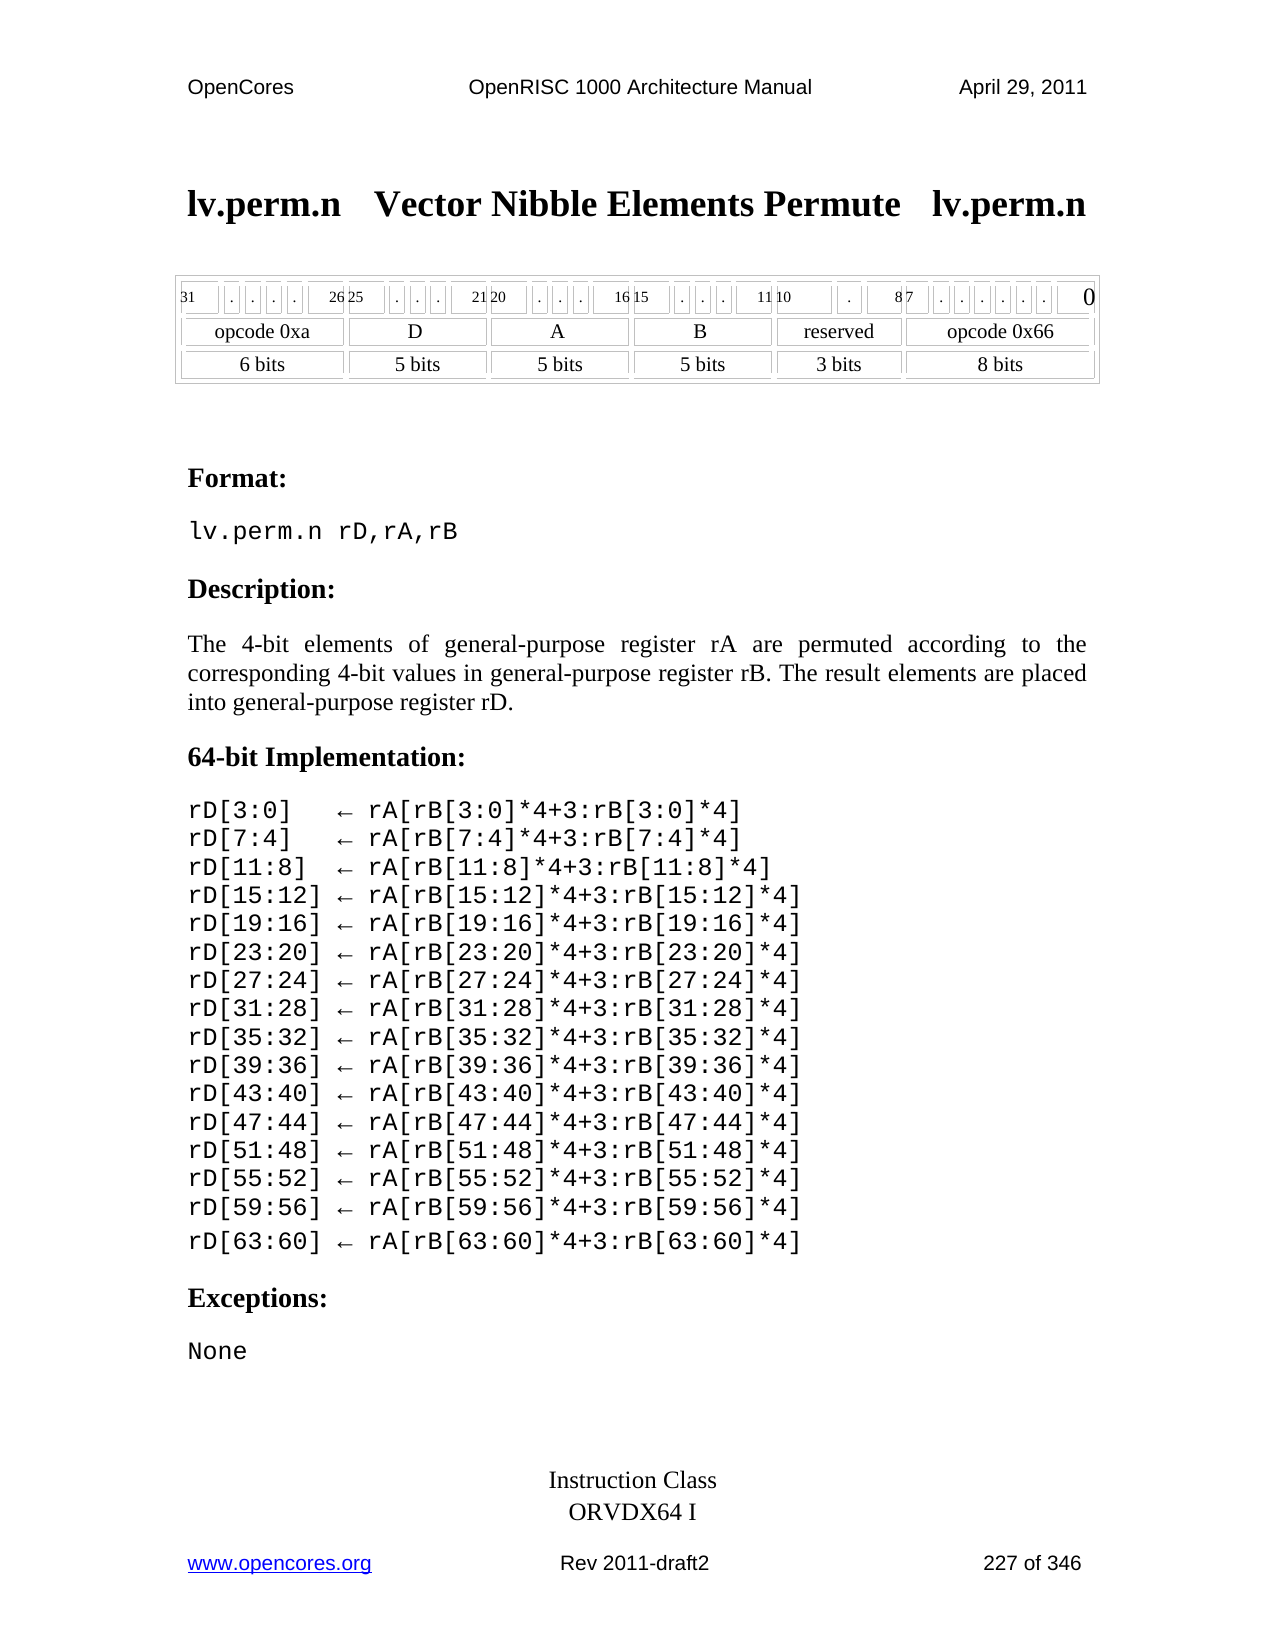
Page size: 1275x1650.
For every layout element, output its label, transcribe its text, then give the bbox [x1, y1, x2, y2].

text Exceptions: [187, 1282, 1087, 1314]
text None [187, 1339, 1087, 1367]
text The 4-bit elements of general-purpose register rA are permuted according to the corresponding 4-bit values in general-purpose register rB. The result elements are placed into general-purpose register rD. [187, 629, 1087, 715]
text Description: [187, 572, 1087, 604]
text lv.perm.n rD,rA,rB [187, 518, 1087, 547]
text Format: [187, 461, 1087, 493]
text 64-bit Implementation: [187, 740, 1087, 773]
text rD[3:0] ← rA[rB[3:0]*4+3:rB[3:0]*4] rD[7:4] ← rA[rB[7:4]*4+3:rB[7:4]*4] rD[11:8] ← rA[rB[11:8]*4+3:rB[11:8]*4] rD[15:12] ← rA[rB[15:12]*4+3:rB[15:12]*4] rD[19:16] ← rA[rB[19:16]*4+3:rB[19:16]*4] rD[23:20] ← rA[rB[23:20]*4+3:rB[23:20]*4] rD[27:24] ← rA[rB[27:24]*4+3:rB[27:24]*4] rD[31:28] ← rA[rB[31:28]*4+3:rB[31:28]*4] rD[35:32] ← rA[rB[35:32]*4+3:rB[35:32]*4] rD[39:36] ← rA[rB[39:36]*4+3:rB[39:36]*4] rD[43:40] ← rA[rB[43:40]*4+3:rB[43:40]*4] rD[47:44] ← rA[rB[47:44]*4+3:rB[47:44]*4] rD[51:48] ← rA[rB[51:48]*4+3:rB[51:48]*4] rD[55:52] ← rA[rB[55:52]*4+3:rB[55:52]*4] rD[59:56] ← rA[rB[59:56]*4+3:rB[59:56]*4] rD[63:60] ← rA[rB[63:60]*4+3:rB[63:60]*4] [187, 798, 1087, 1257]
